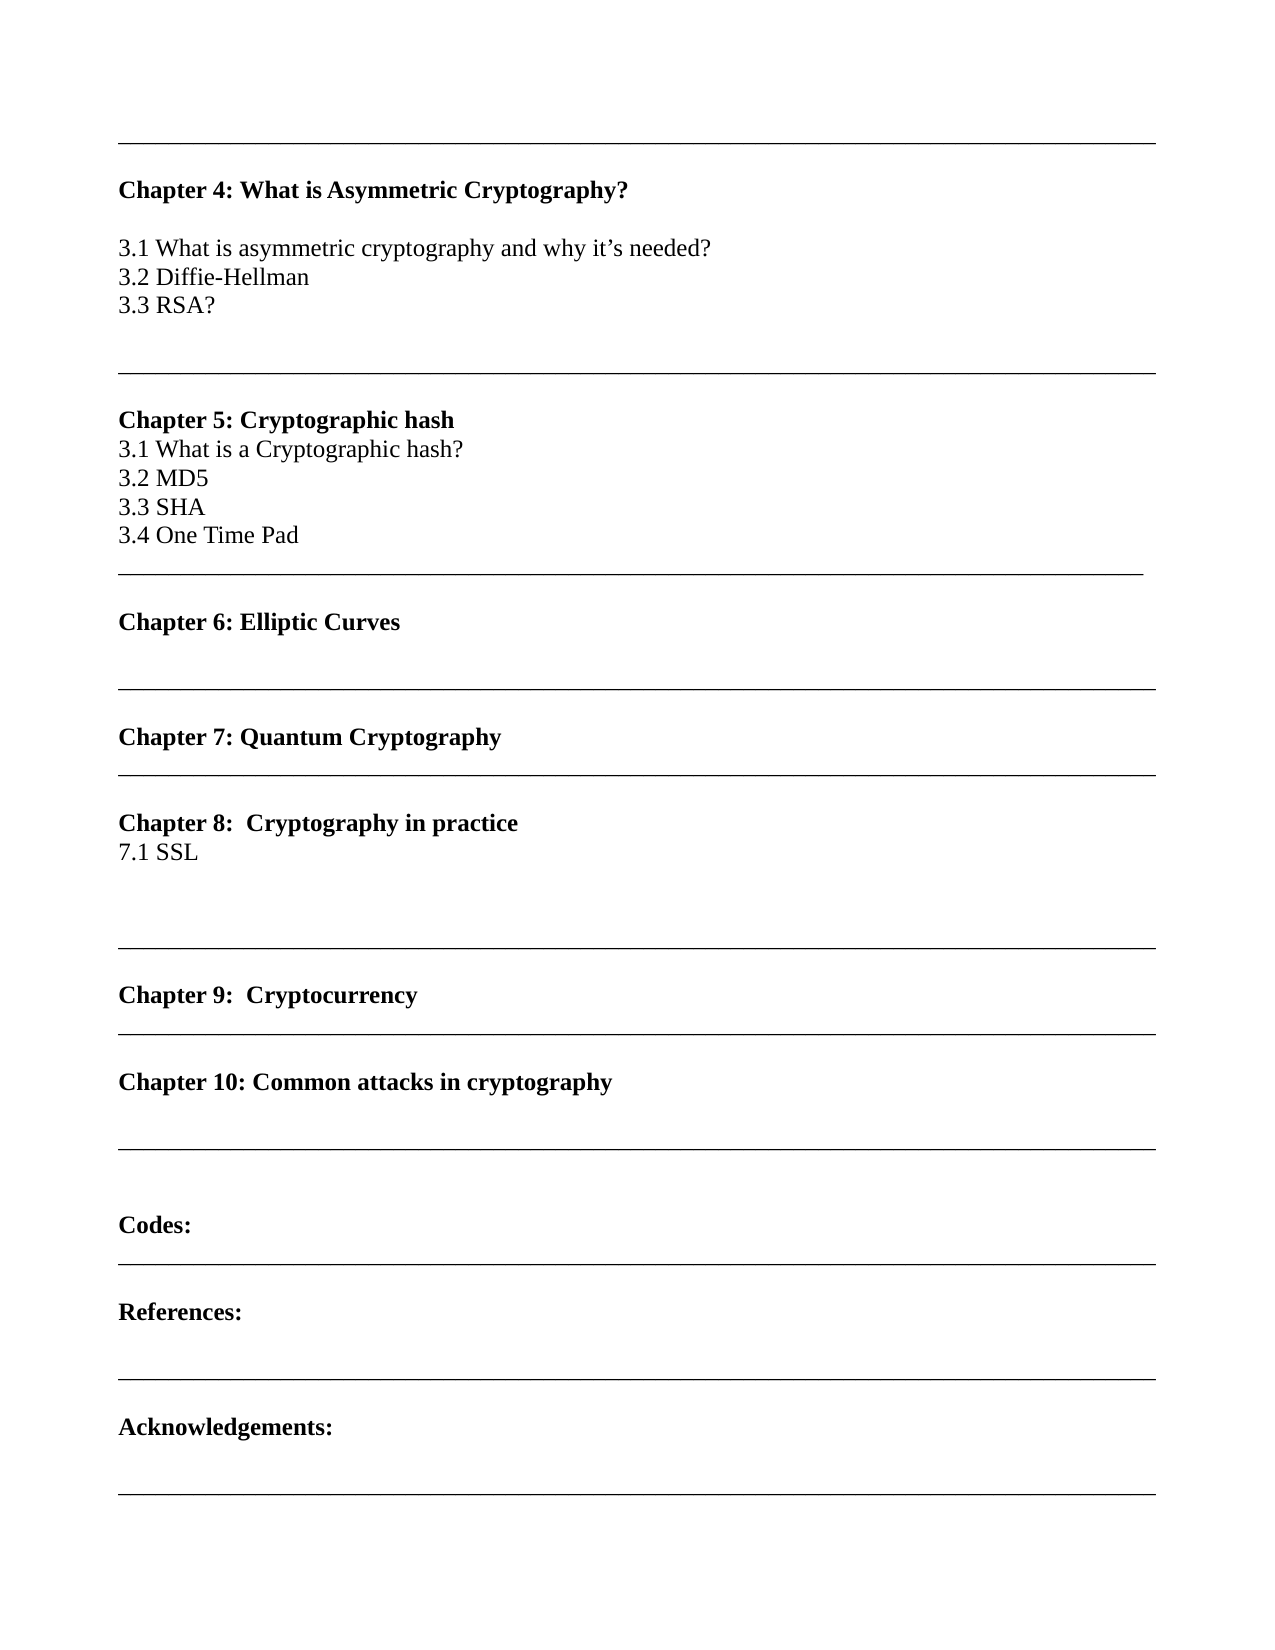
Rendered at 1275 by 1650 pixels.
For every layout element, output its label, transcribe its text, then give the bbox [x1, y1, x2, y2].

text ___________________________________________________________________________________ [118, 664, 1157, 693]
text ___________________________________________________________________________________ [118, 118, 1157, 147]
text Codes: [118, 1211, 1157, 1239]
text 3.1 What is a Cryptographic hash? [118, 434, 1157, 463]
text Chapter 6: Elliptic Curves [118, 607, 1157, 636]
text Chapter 4: What is Asymmetric Cryptography? [118, 176, 1157, 204]
text ___________________________________________________________________________________ [118, 348, 1157, 377]
text ___________________________________________________________________________________ [118, 1239, 1157, 1268]
text 3.1 What is asymmetric cryptography and why it’s needed? [118, 233, 1157, 262]
text 3.2 Diffie-Hellman [118, 262, 1157, 291]
text Chapter 8: Cryptography in practice [118, 779, 1157, 837]
text ___________________________________________________________________________________ [118, 923, 1157, 952]
text ___________________________________________________________________________________ [118, 1354, 1157, 1383]
text Chapter 5: Cryptographic hash [118, 406, 1157, 434]
text Chapter 9: Cryptocurrency [118, 981, 1157, 1009]
text ___________________________________________________________________________________ [118, 1124, 1157, 1153]
text 3.3 RSA? [118, 291, 1157, 319]
text ___________________________________________________________________________________ [118, 751, 1157, 779]
text 7.1 SSL [118, 837, 1157, 866]
text References: [118, 1297, 1157, 1326]
text 3.4 One Time Pad [118, 521, 1157, 549]
text 3.2 MD5 [118, 463, 1157, 492]
text __________________________________________________________________________________ [118, 549, 1157, 578]
text Chapter 10: Common attacks in cryptography [118, 1067, 1157, 1096]
text 3.3 SHA [118, 492, 1157, 521]
text ___________________________________________________________________________________ [118, 1469, 1157, 1498]
text Chapter 7: Quantum Cryptography [118, 722, 1157, 751]
text Acknowledgements: [118, 1412, 1157, 1441]
text ___________________________________________________________________________________ [118, 1009, 1157, 1067]
